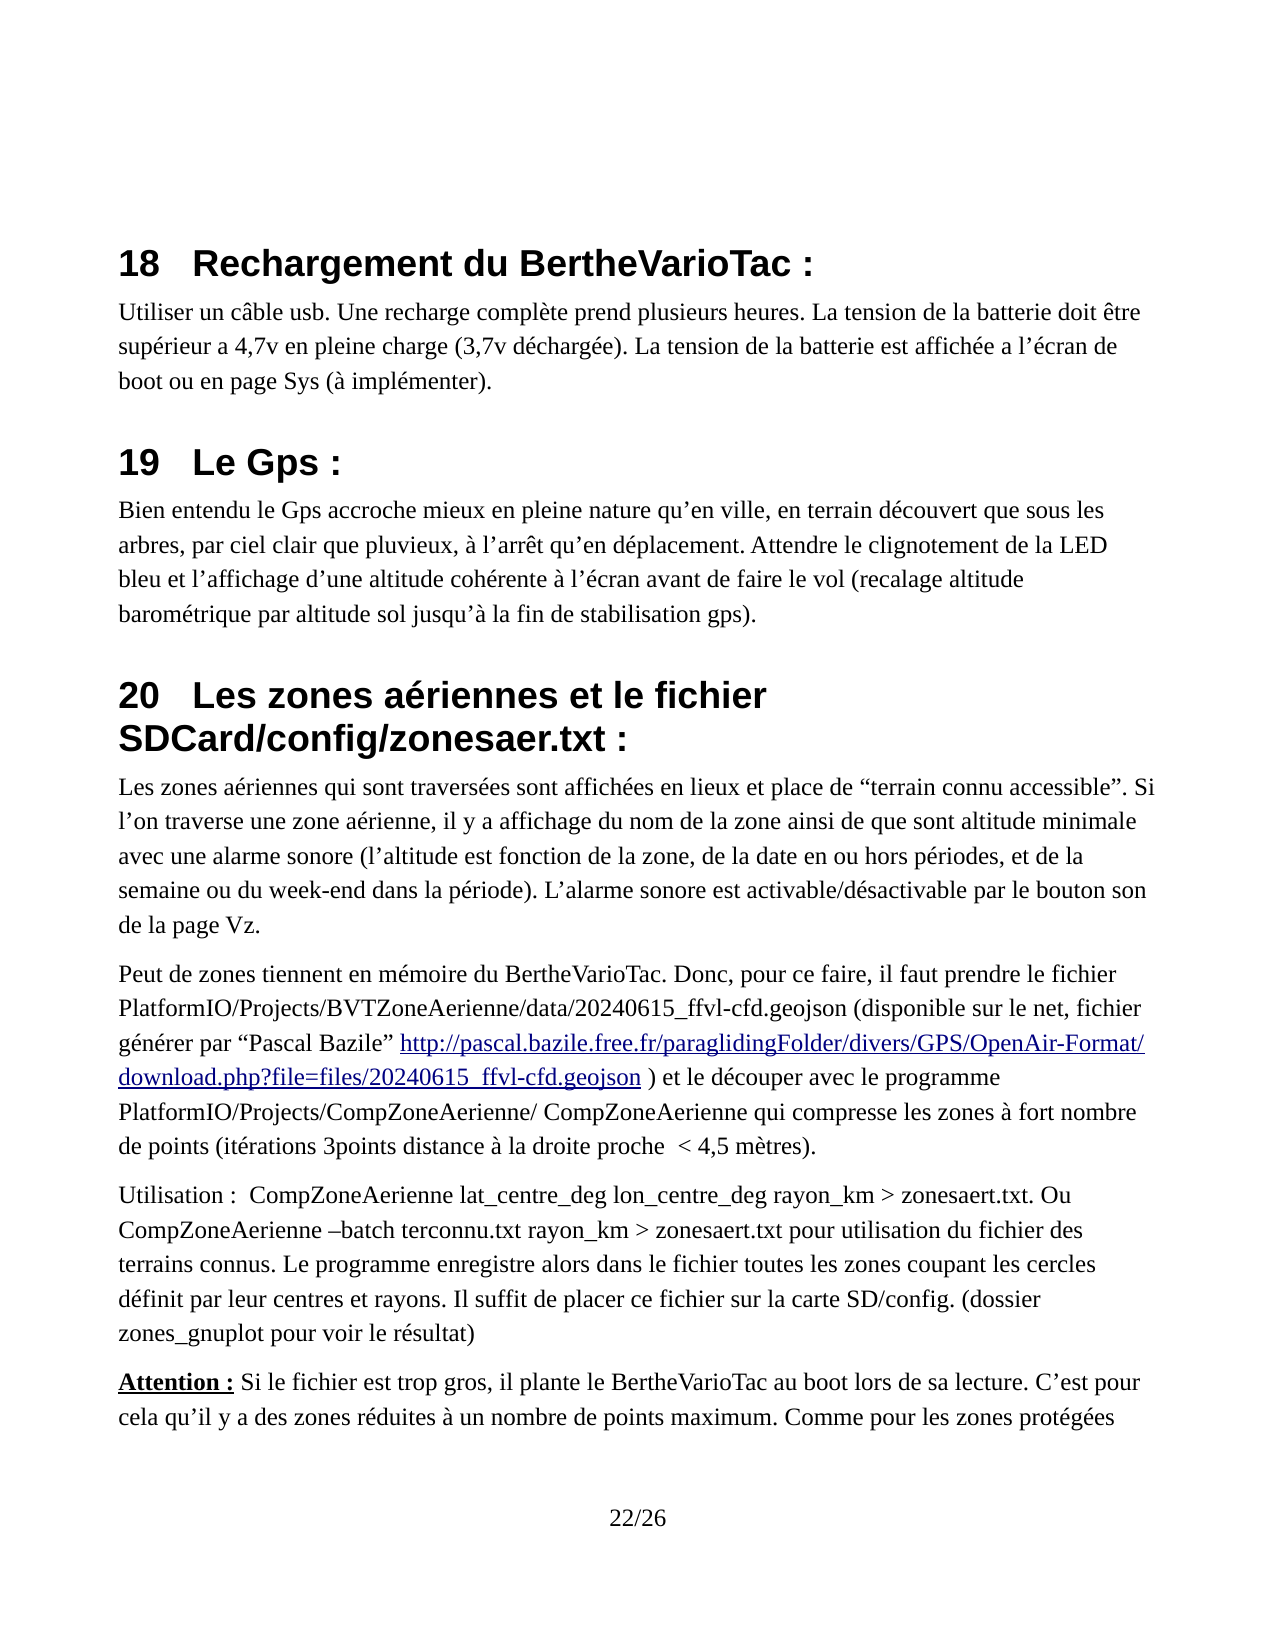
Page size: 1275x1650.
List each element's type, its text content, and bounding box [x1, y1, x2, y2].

text Utilisation : CompZoneAerienne lat_centre_deg lon_centre_deg rayon_km > zonesaert.txt. Ou CompZoneAerienne –batch terconnu.txt rayon_km > zonesaert.txt pour utilisation du fichier des terrains connus. Le programme enregistre alors dans le fichier toutes les zones coupant les cercles définit par leur centres et rayons. Il suffit de placer ce fichier sur la carte SD/config. (dossier zones_gnuplot pour voir le résultat) [118, 1180, 1157, 1347]
text Les zones aériennes qui sont traversées sont affichées en lieux et place de “terrain connu accessible”. Si l’on traverse une zone aérienne, il y a affichage du nom de la zone ainsi de que sont altitude minimale avec une alarme sonore (l’altitude est fonction de la zone, de la date en ou hors périodes, et de la semaine ou du week-end dans la période). L’alarme sonore est activable/désactivable par le bouton son de la page Vz. [118, 772, 1157, 938]
text Utiliser un câble usb. Une recharge complète prend plusieurs heures. La tension de la batterie doit être supérieur a 4,7v en pleine charge (3,7v déchargée). La tension de la batterie est affichée a l’écran de boot ou en page Sys (à implémenter). [118, 297, 1157, 394]
subtitle Rechargement du BertheVarioTac : [118, 241, 1157, 284]
text Peut de zones tiennent en mémoire du BertheVarioTac. Donc, pour ce faire, il faut prendre le fichier PlatformIO/Projects/BVTZoneAerienne/data/20240615_ffvl-cfd.geojson (disponible sur le net, fichier générer par “Pascal Bazile” http://pascal.bazile.free.fr/paraglidingFolder/divers/GPS/OpenAir-Format/download.php?file=files/20240615_ffvl-cfd.geojson ) et le découper avec le programme PlatformIO/Projects/CompZoneAerienne/ CompZoneAerienne qui compresse les zones à fort nombre de points (itérations 3points distance à la droite proche < 4,5 mètres). [118, 959, 1157, 1160]
text Attention : Si le fichier est trop gros, il plante le BertheVarioTac au boot lors de sa lecture. C’est pour cela qu’il y a des zones réduites à un nombre de points maximum. Comme pour les zones protégées [118, 1367, 1157, 1430]
text Bien entendu le Gps accroche mieux en pleine nature qu’en ville, en terrain découvert que sous les arbres, par ciel clair que pluvieux, à l’arrêt qu’en déplacement. Attendre le clignotement de la LED bleu et l’affichage d’une altitude cohérente à l’écran avant de faire le vol (recalage altitude barométrique par altitude sol jusqu’à la fin de stabilisation gps). [118, 496, 1157, 628]
subtitle Les zones aériennes et le fichier SDCard/config/zonesaer.txt : [118, 673, 1157, 759]
subtitle Le Gps : [118, 440, 1157, 483]
